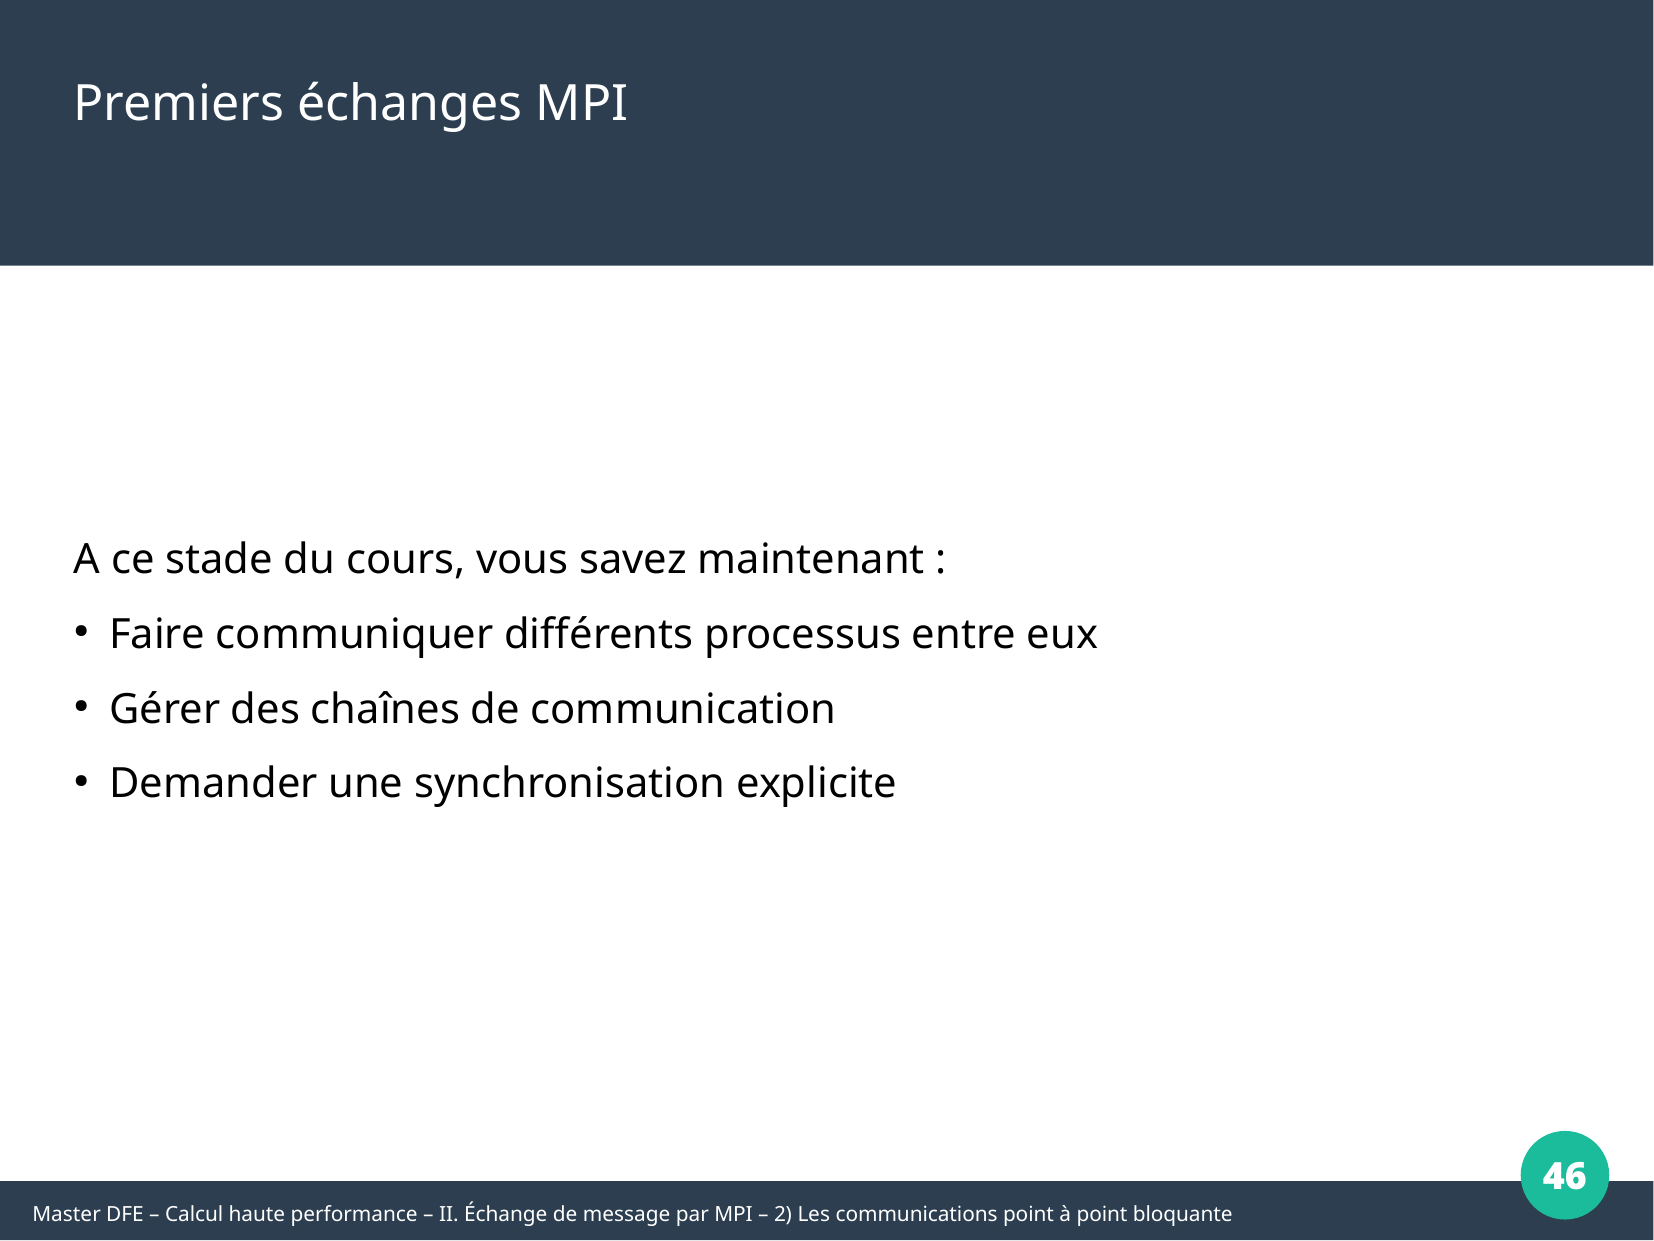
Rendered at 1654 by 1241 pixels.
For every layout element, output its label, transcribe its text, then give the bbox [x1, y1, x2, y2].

text_box Master DFE – Calcul haute performance – II. Échange de message par MPI – 2) Les communications point à point bloquante [17, 1191, 1436, 1235]
text_box A ce stade du cours, vous savez maintenant : Faire communiquer différents processus entre eux Gérer des chaînes de communication Demander une synchronisation explicite [59, 521, 1619, 816]
text_box Premiers échanges MPI [59, 59, 1477, 187]
